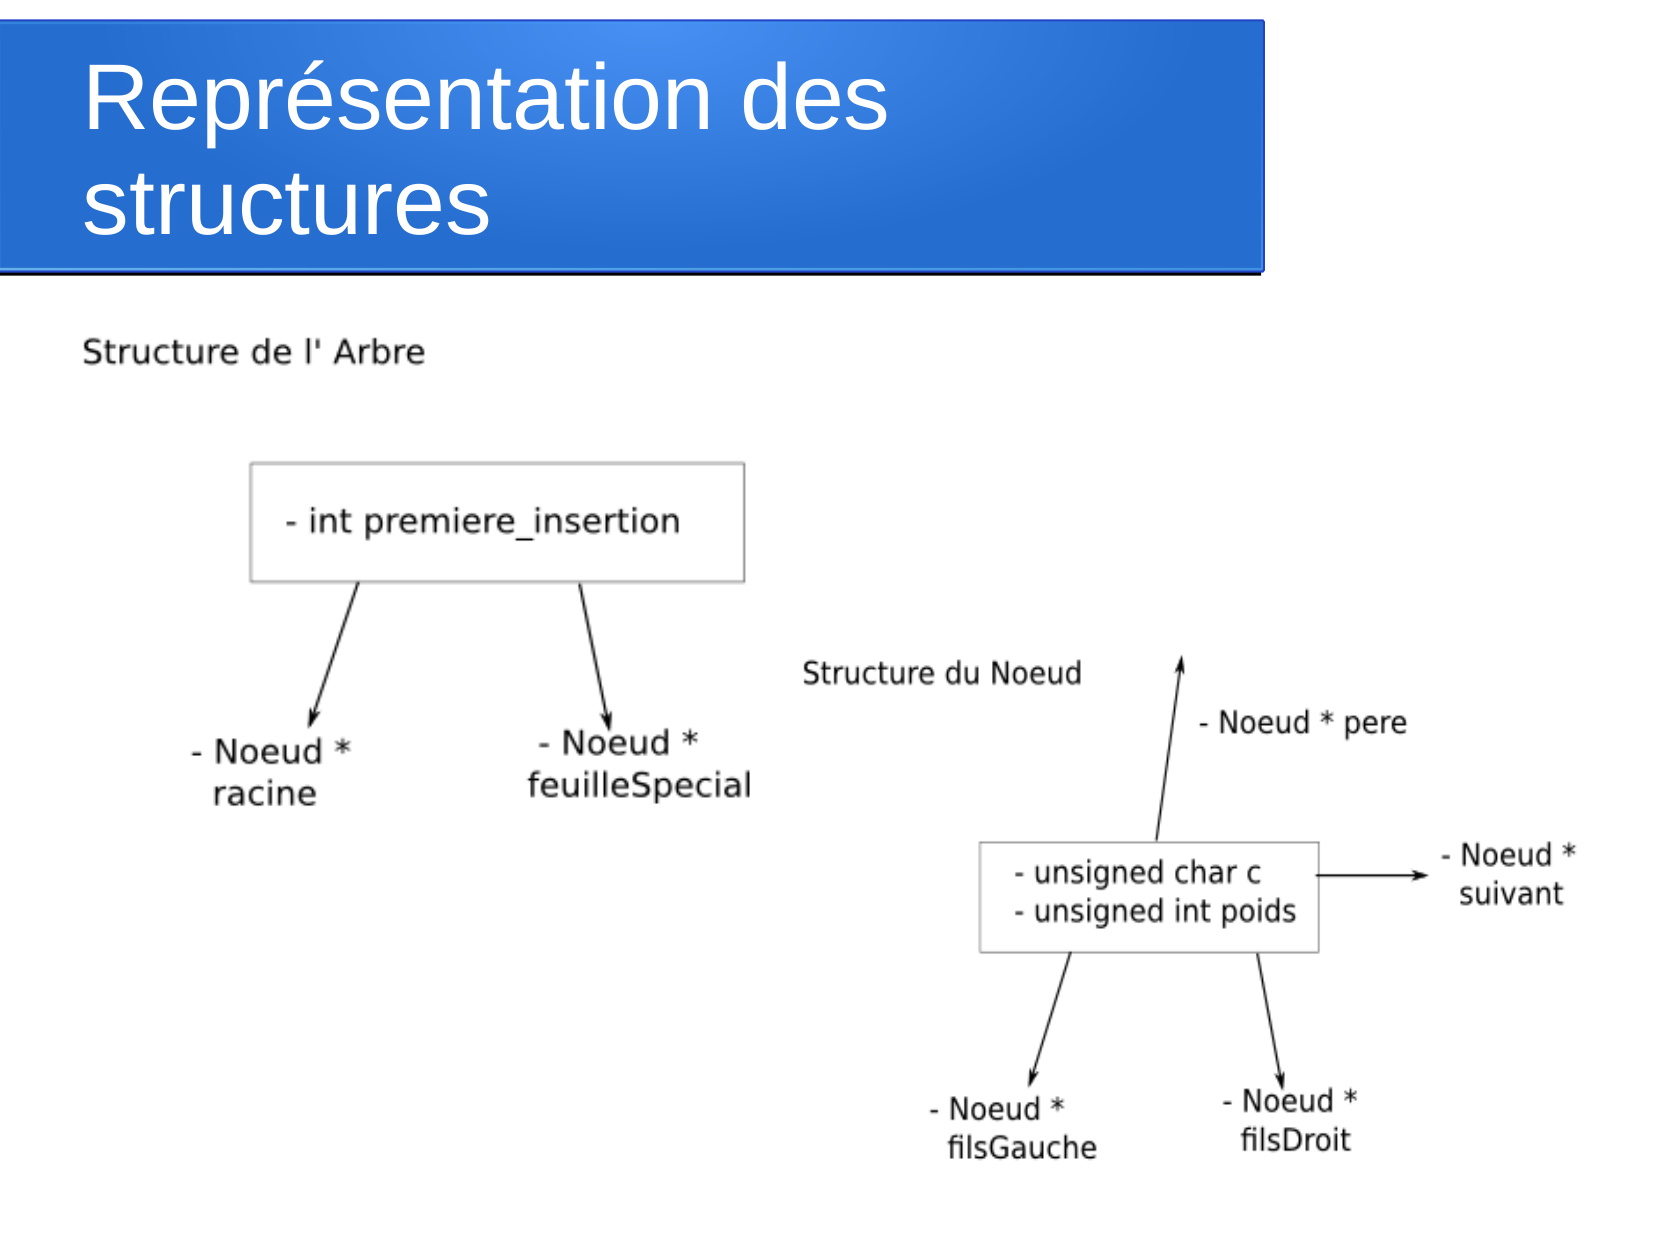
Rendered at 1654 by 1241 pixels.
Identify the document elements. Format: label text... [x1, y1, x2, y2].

title Représentation des structures [82, 45, 1235, 254]
picture [16, 299, 1591, 1216]
